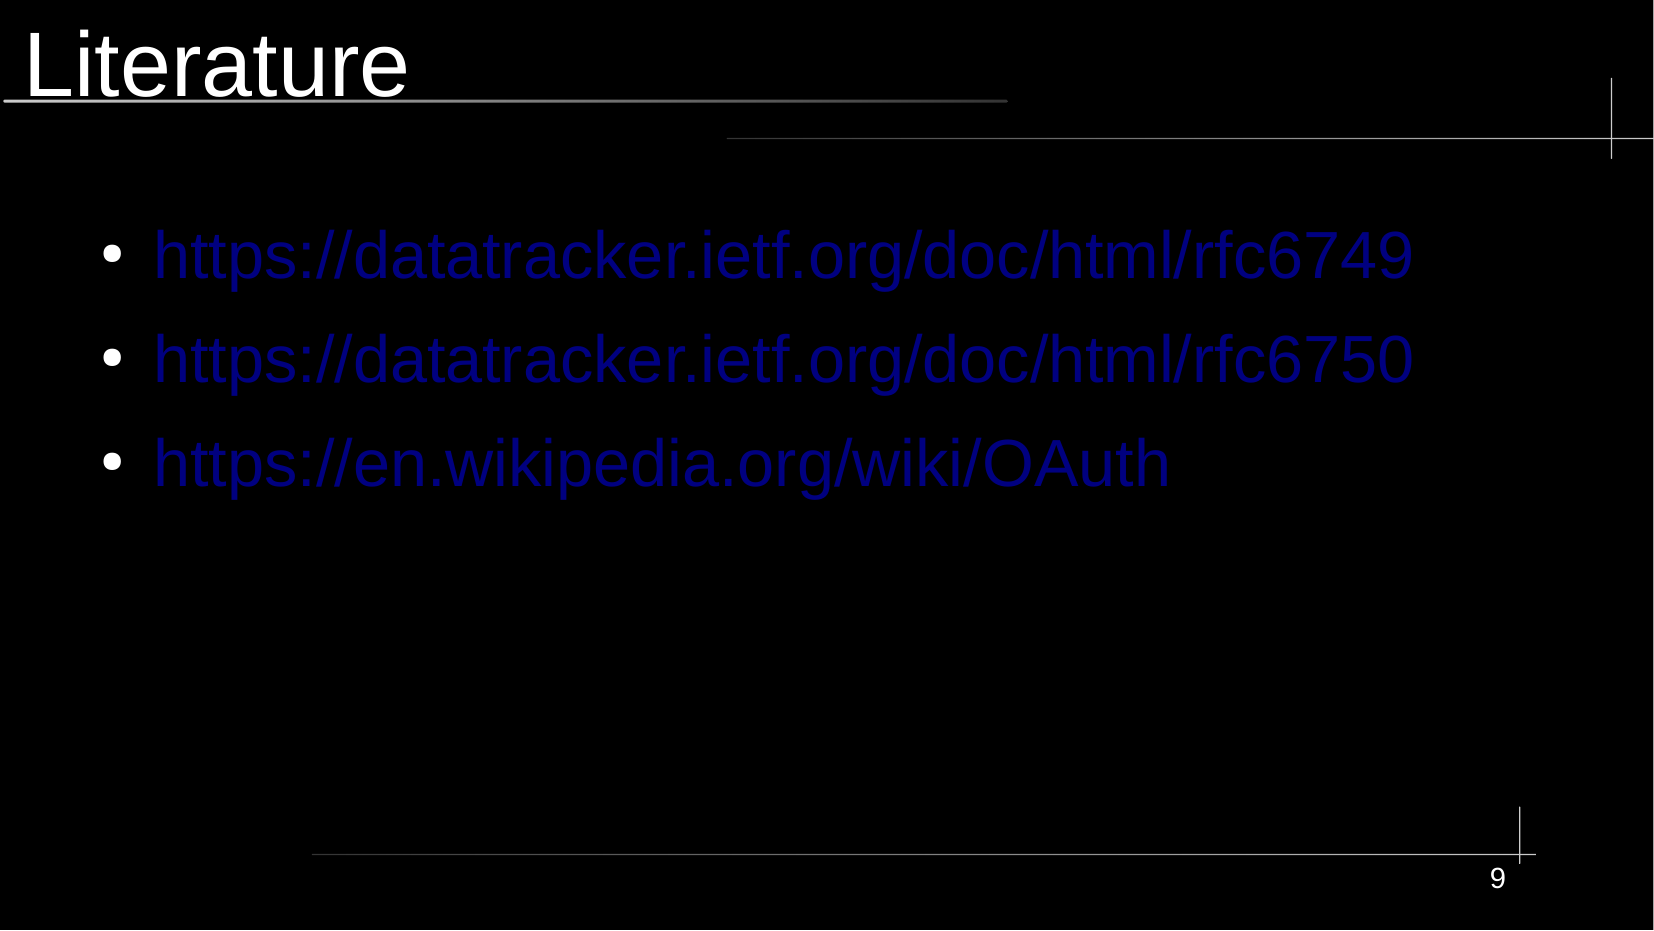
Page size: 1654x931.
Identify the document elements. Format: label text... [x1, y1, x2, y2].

list https://datatracker.ietf.org/doc/html/rfc6749 https://datatracker.ietf.org/doc/html/rfc6750 https://en.wikipedia.org/wiki/OAuth [82, 217, 1571, 758]
title Literature [23, 11, 1589, 119]
